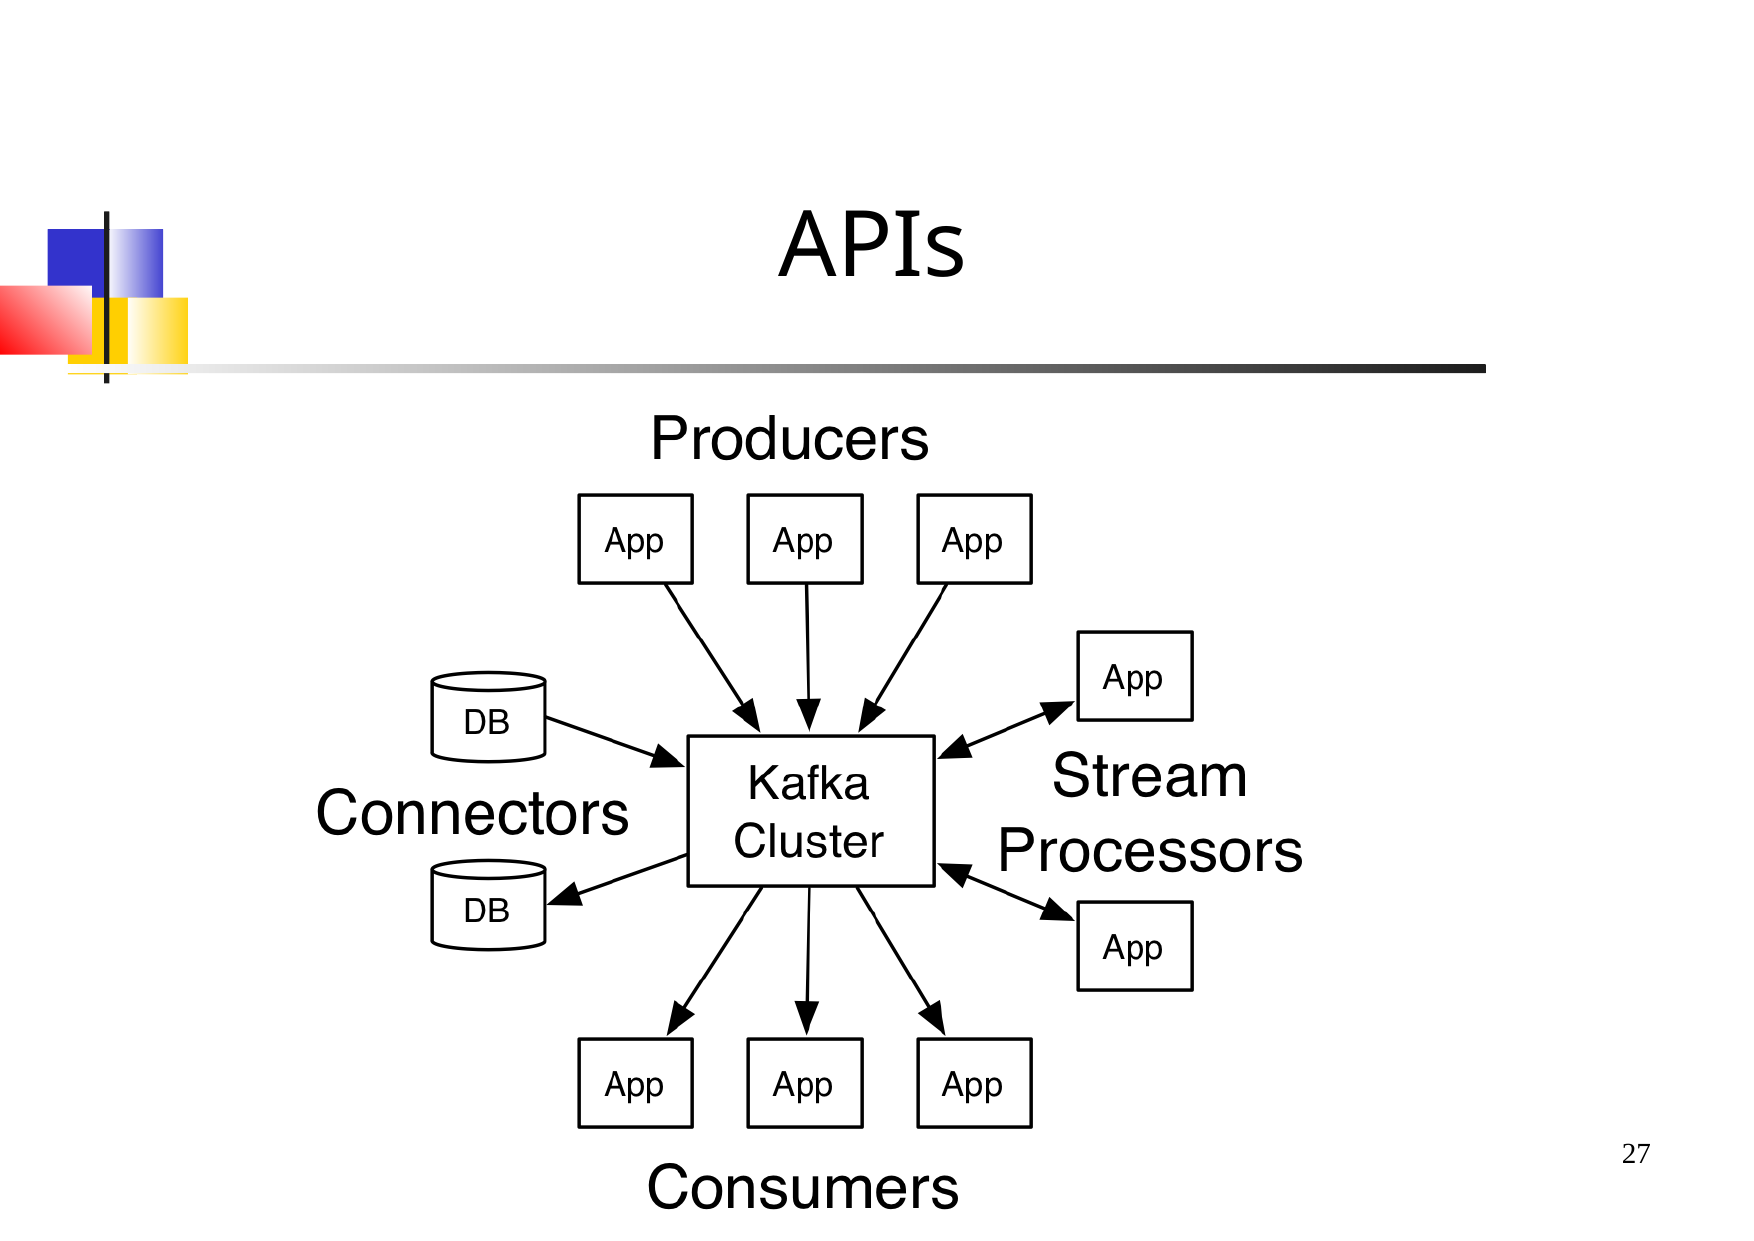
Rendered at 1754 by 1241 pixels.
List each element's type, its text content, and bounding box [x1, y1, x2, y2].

title APIs [179, 139, 1567, 351]
picture [283, 366, 1336, 1241]
